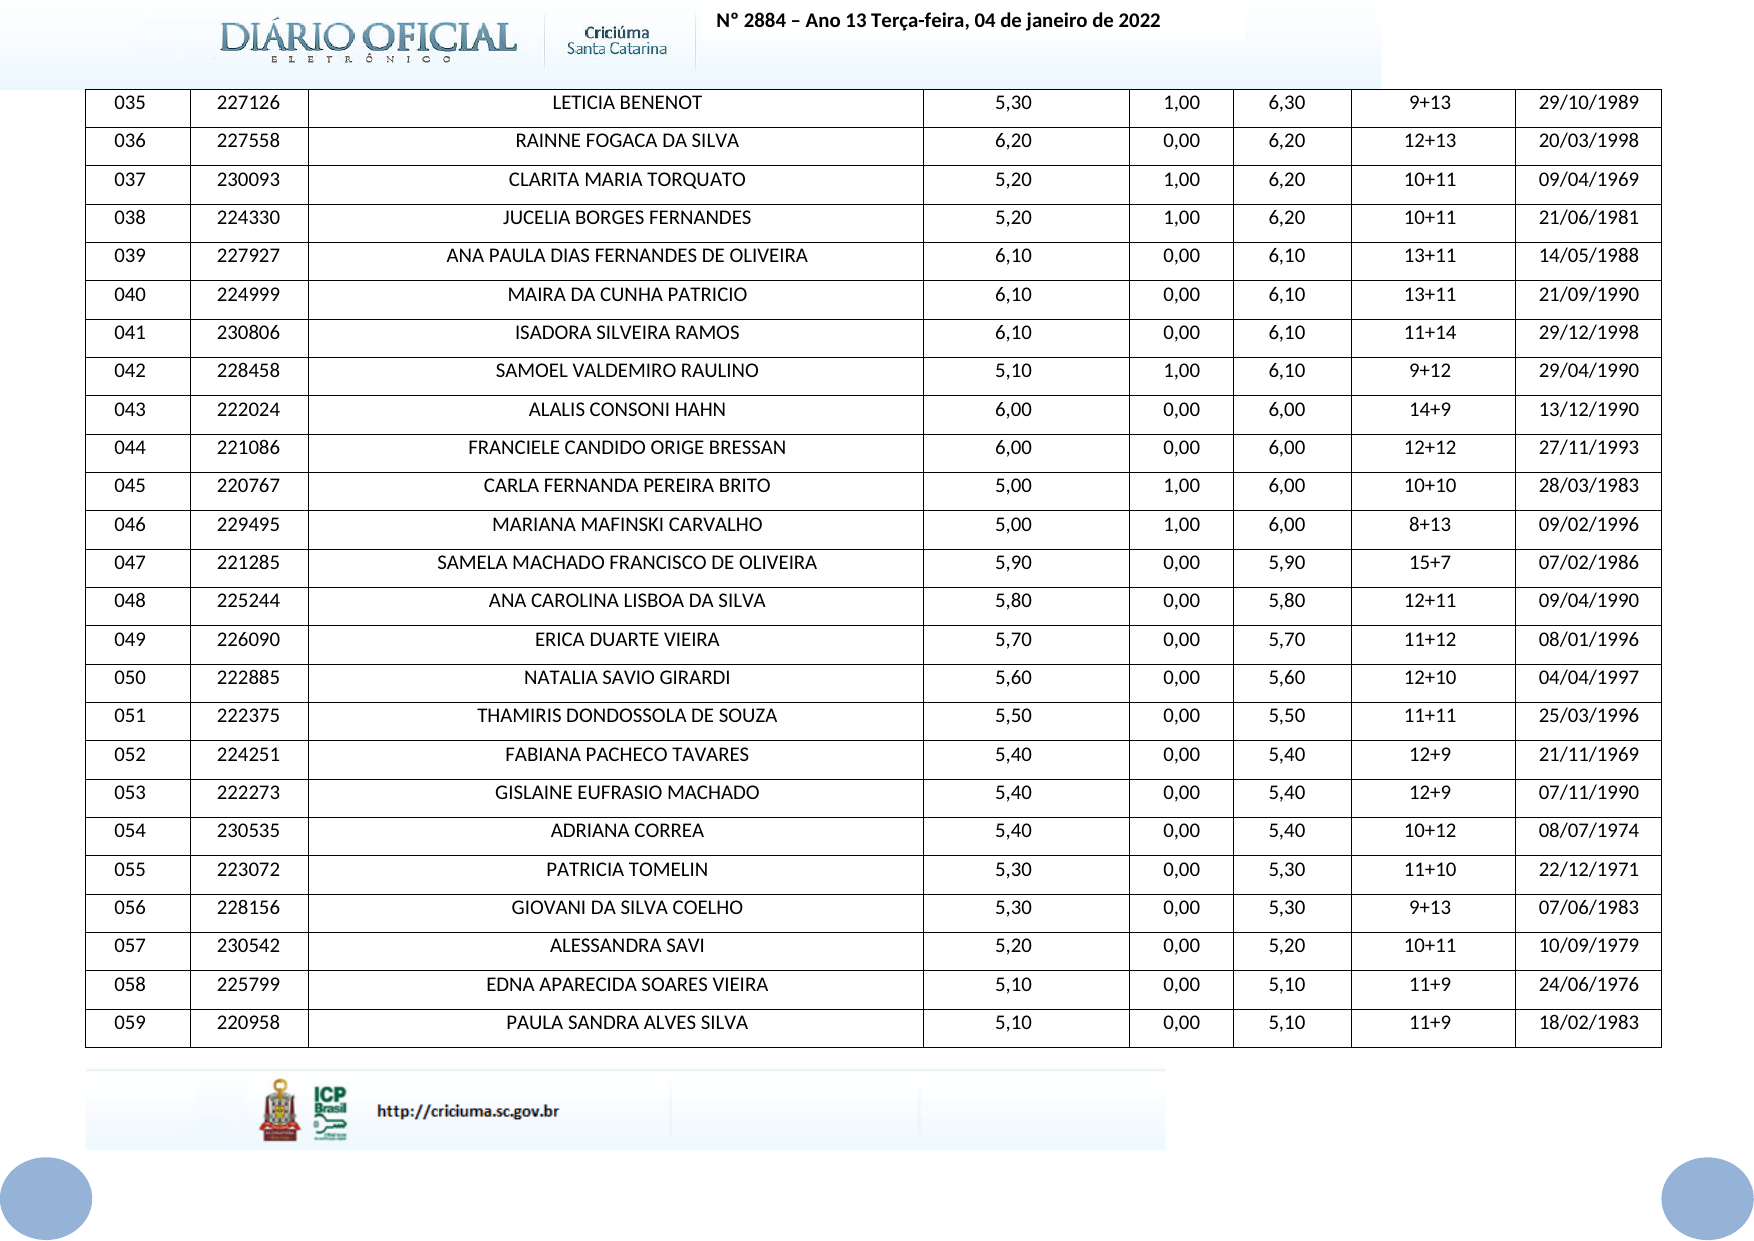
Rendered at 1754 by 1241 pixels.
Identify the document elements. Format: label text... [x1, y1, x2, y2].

table_cell 035 [86, 90, 190, 127]
table_cell 5,40 [924, 818, 1129, 855]
table_cell 1,00 [1130, 90, 1233, 127]
table_cell 11+11 [1352, 703, 1515, 740]
table_cell 5,50 [1234, 703, 1351, 740]
table_cell 1,00 [1130, 166, 1233, 203]
table_cell 6,00 [1234, 396, 1351, 433]
table_cell FRANCIELE CANDIDO ORIGE BRESSAN [309, 435, 923, 472]
table_cell 042 [86, 358, 190, 395]
table_cell 20/03/1998 [1516, 128, 1661, 165]
table_cell 21/09/1990 [1516, 281, 1661, 318]
table_cell 6,20 [1234, 128, 1351, 165]
table_cell 29/12/1998 [1516, 320, 1661, 357]
table_cell GISLAINE EUFRASIO MACHADO [309, 780, 923, 817]
table_cell ISADORA SILVEIRA RAMOS [309, 320, 923, 357]
table_cell 6,00 [1234, 511, 1351, 548]
table_cell 07/02/1986 [1516, 550, 1661, 587]
table_cell 08/07/1974 [1516, 818, 1661, 855]
table_cell MAIRA DA CUNHA PATRICIO [309, 281, 923, 318]
table_cell 043 [86, 396, 190, 433]
table_cell 28/03/1983 [1516, 473, 1661, 510]
table_cell 5,20 [924, 166, 1129, 203]
table_cell 230535 [191, 818, 308, 855]
table_cell 6,10 [1234, 358, 1351, 395]
table_cell 10+11 [1352, 166, 1515, 203]
table_cell 08/01/1996 [1516, 626, 1661, 663]
table_cell 230093 [191, 166, 308, 203]
table_cell 0,00 [1130, 741, 1233, 778]
table_cell 07/06/1983 [1516, 895, 1661, 932]
table_cell 12+11 [1352, 588, 1515, 625]
table_cell 5,90 [924, 550, 1129, 587]
table_cell 036 [86, 128, 190, 165]
table_cell 055 [86, 856, 190, 893]
table_cell NATALIA SAVIO GIRARDI [309, 665, 923, 702]
table_cell 5,60 [924, 665, 1129, 702]
table_cell 229495 [191, 511, 308, 548]
table_cell 5,20 [924, 205, 1129, 242]
table_cell 6,20 [924, 128, 1129, 165]
table_cell 048 [86, 588, 190, 625]
table_cell 09/04/1990 [1516, 588, 1661, 625]
table_cell 5,80 [924, 588, 1129, 625]
table_cell 058 [86, 971, 190, 1008]
table_cell 14+9 [1352, 396, 1515, 433]
table_cell 11+10 [1352, 856, 1515, 893]
table_cell RAINNE FOGACA DA SILVA [309, 128, 923, 165]
table_cell ADRIANA CORREA [309, 818, 923, 855]
table_cell 09/04/1969 [1516, 166, 1661, 203]
table_cell 12+12 [1352, 435, 1515, 472]
table_cell 0,00 [1130, 396, 1233, 433]
table_cell 228156 [191, 895, 308, 932]
table_cell 24/06/1976 [1516, 971, 1661, 1008]
table_cell 222024 [191, 396, 308, 433]
table_cell ERICA DUARTE VIEIRA [309, 626, 923, 663]
table_cell 6,20 [1234, 166, 1351, 203]
table_cell SAMOEL VALDEMIRO RAULINO [309, 358, 923, 395]
table_cell ALESSANDRA SAVI [309, 933, 923, 970]
table_cell 5,10 [924, 971, 1129, 1008]
table_cell 0,00 [1130, 665, 1233, 702]
table_cell 6,00 [924, 435, 1129, 472]
table_cell 228458 [191, 358, 308, 395]
table_cell 053 [86, 780, 190, 817]
table_cell 10+11 [1352, 205, 1515, 242]
table_cell 5,30 [1234, 856, 1351, 893]
table_cell 5,40 [924, 741, 1129, 778]
table_cell 224330 [191, 205, 308, 242]
table_cell 0,00 [1130, 1010, 1233, 1047]
table_cell 22/12/1971 [1516, 856, 1661, 893]
table_cell JUCELIA BORGES FERNANDES [309, 205, 923, 242]
table_cell 5,70 [924, 626, 1129, 663]
table_cell 220767 [191, 473, 308, 510]
table_cell 0,00 [1130, 435, 1233, 472]
table_cell 6,30 [1234, 90, 1351, 127]
table_cell 5,20 [1234, 933, 1351, 970]
table_cell 0,00 [1130, 128, 1233, 165]
table_cell 1,00 [1130, 358, 1233, 395]
table_cell PAULA SANDRA ALVES SILVA [309, 1010, 923, 1047]
table_cell 039 [86, 243, 190, 280]
table_cell 5,10 [924, 1010, 1129, 1047]
table_cell MARIANA MAFINSKI CARVALHO [309, 511, 923, 548]
table_cell 0,00 [1130, 818, 1233, 855]
table_cell 5,10 [1234, 1010, 1351, 1047]
table_cell 224251 [191, 741, 308, 778]
table_cell 0,00 [1130, 626, 1233, 663]
table_cell 047 [86, 550, 190, 587]
table_cell 13+11 [1352, 281, 1515, 318]
table_cell 25/03/1996 [1516, 703, 1661, 740]
table_cell 223072 [191, 856, 308, 893]
table_cell CLARITA MARIA TORQUATO [309, 166, 923, 203]
table_cell SAMELA MACHADO FRANCISCO DE OLIVEIRA [309, 550, 923, 587]
table_cell 1,00 [1130, 473, 1233, 510]
table_cell 18/02/1983 [1516, 1010, 1661, 1047]
table_cell 5,40 [924, 780, 1129, 817]
table_cell 057 [86, 933, 190, 970]
table_cell 056 [86, 895, 190, 932]
table_cell 5,70 [1234, 626, 1351, 663]
table_cell 11+12 [1352, 626, 1515, 663]
table_cell 049 [86, 626, 190, 663]
table_cell 222885 [191, 665, 308, 702]
table_cell 0,00 [1130, 856, 1233, 893]
table_cell 230806 [191, 320, 308, 357]
table_cell 5,40 [1234, 818, 1351, 855]
table_cell 052 [86, 741, 190, 778]
table_cell 1,00 [1130, 205, 1233, 242]
table_cell 12+9 [1352, 780, 1515, 817]
table_cell 5,30 [924, 895, 1129, 932]
table_cell 5,40 [1234, 741, 1351, 778]
table_cell 6,00 [1234, 435, 1351, 472]
table_cell 29/10/1989 [1516, 90, 1661, 127]
table_cell 222273 [191, 780, 308, 817]
table_cell 059 [86, 1010, 190, 1047]
table_cell 0,00 [1130, 895, 1233, 932]
table_cell 050 [86, 665, 190, 702]
table_cell 0,00 [1130, 243, 1233, 280]
table_cell 227927 [191, 243, 308, 280]
table_cell 15+7 [1352, 550, 1515, 587]
table_cell 221285 [191, 550, 308, 587]
table_cell 045 [86, 473, 190, 510]
table_cell 11+9 [1352, 971, 1515, 1008]
table_cell 0,00 [1130, 588, 1233, 625]
table_cell 041 [86, 320, 190, 357]
table_cell 10+12 [1352, 818, 1515, 855]
table_cell 5,00 [924, 511, 1129, 548]
table_cell 10+11 [1352, 933, 1515, 970]
table_cell 9+12 [1352, 358, 1515, 395]
table_cell LETICIA BENENOT [309, 90, 923, 127]
table_cell 6,10 [924, 320, 1129, 357]
table_cell 10/09/1979 [1516, 933, 1661, 970]
table_cell 0,00 [1130, 780, 1233, 817]
table_cell 6,20 [1234, 205, 1351, 242]
table_cell 5,30 [924, 90, 1129, 127]
table_cell 040 [86, 281, 190, 318]
table_cell 0,00 [1130, 550, 1233, 587]
table_cell 051 [86, 703, 190, 740]
table_cell 0,00 [1130, 320, 1233, 357]
table_cell 6,10 [1234, 243, 1351, 280]
table_cell 8+13 [1352, 511, 1515, 548]
table_cell 6,10 [1234, 320, 1351, 357]
table_cell THAMIRIS DONDOSSOLA DE SOUZA [309, 703, 923, 740]
table_cell 224999 [191, 281, 308, 318]
table_cell 14/05/1988 [1516, 243, 1661, 280]
table_cell GIOVANI DA SILVA COELHO [309, 895, 923, 932]
table_cell 0,00 [1130, 281, 1233, 318]
table_cell 5,40 [1234, 780, 1351, 817]
table_cell 1,00 [1130, 511, 1233, 548]
table_cell ALALIS CONSONI HAHN [309, 396, 923, 433]
table_cell 11+14 [1352, 320, 1515, 357]
table_cell 9+13 [1352, 90, 1515, 127]
table_cell 5,80 [1234, 588, 1351, 625]
table_cell 226090 [191, 626, 308, 663]
table_cell 12+13 [1352, 128, 1515, 165]
table_cell 13/12/1990 [1516, 396, 1661, 433]
table_cell 230542 [191, 933, 308, 970]
table_cell 227558 [191, 128, 308, 165]
table_cell 12+9 [1352, 741, 1515, 778]
table_cell 9+13 [1352, 895, 1515, 932]
table_cell ANA PAULA DIAS FERNANDES DE OLIVEIRA [309, 243, 923, 280]
table_cell 21/06/1981 [1516, 205, 1661, 242]
table_cell 5,20 [924, 933, 1129, 970]
table_cell 09/02/1996 [1516, 511, 1661, 548]
table_cell 220958 [191, 1010, 308, 1047]
table_cell 5,30 [924, 856, 1129, 893]
table_cell 0,00 [1130, 703, 1233, 740]
table_cell 054 [86, 818, 190, 855]
table_cell 6,10 [924, 243, 1129, 280]
table_cell 037 [86, 166, 190, 203]
table_cell 04/04/1997 [1516, 665, 1661, 702]
table_cell 5,30 [1234, 895, 1351, 932]
table_cell 0,00 [1130, 933, 1233, 970]
table_cell 11+9 [1352, 1010, 1515, 1047]
table_cell 0,00 [1130, 971, 1233, 1008]
table_cell 5,00 [924, 473, 1129, 510]
table_cell 6,10 [924, 281, 1129, 318]
table_cell 6,10 [1234, 281, 1351, 318]
table_cell 6,00 [1234, 473, 1351, 510]
table_cell 225799 [191, 971, 308, 1008]
table_cell 5,90 [1234, 550, 1351, 587]
table_cell 21/11/1969 [1516, 741, 1661, 778]
table_cell 038 [86, 205, 190, 242]
table_cell 5,50 [924, 703, 1129, 740]
table_cell 13+11 [1352, 243, 1515, 280]
table_cell 225244 [191, 588, 308, 625]
table_cell PATRICIA TOMELIN [309, 856, 923, 893]
table_cell 5,10 [924, 358, 1129, 395]
table_cell 10+10 [1352, 473, 1515, 510]
table_cell 227126 [191, 90, 308, 127]
table_cell 044 [86, 435, 190, 472]
table_cell CARLA FERNANDA PEREIRA BRITO [309, 473, 923, 510]
table_cell ANA CAROLINA LISBOA DA SILVA [309, 588, 923, 625]
table_cell 27/11/1993 [1516, 435, 1661, 472]
table_cell 12+10 [1352, 665, 1515, 702]
table_cell FABIANA PACHECO TAVARES [309, 741, 923, 778]
table_cell 5,60 [1234, 665, 1351, 702]
table_cell 29/04/1990 [1516, 358, 1661, 395]
table_cell 222375 [191, 703, 308, 740]
table_cell 6,00 [924, 396, 1129, 433]
table_cell EDNA APARECIDA SOARES VIEIRA [309, 971, 923, 1008]
table_cell 221086 [191, 435, 308, 472]
table_cell 07/11/1990 [1516, 780, 1661, 817]
table_cell 046 [86, 511, 190, 548]
table_cell 5,10 [1234, 971, 1351, 1008]
